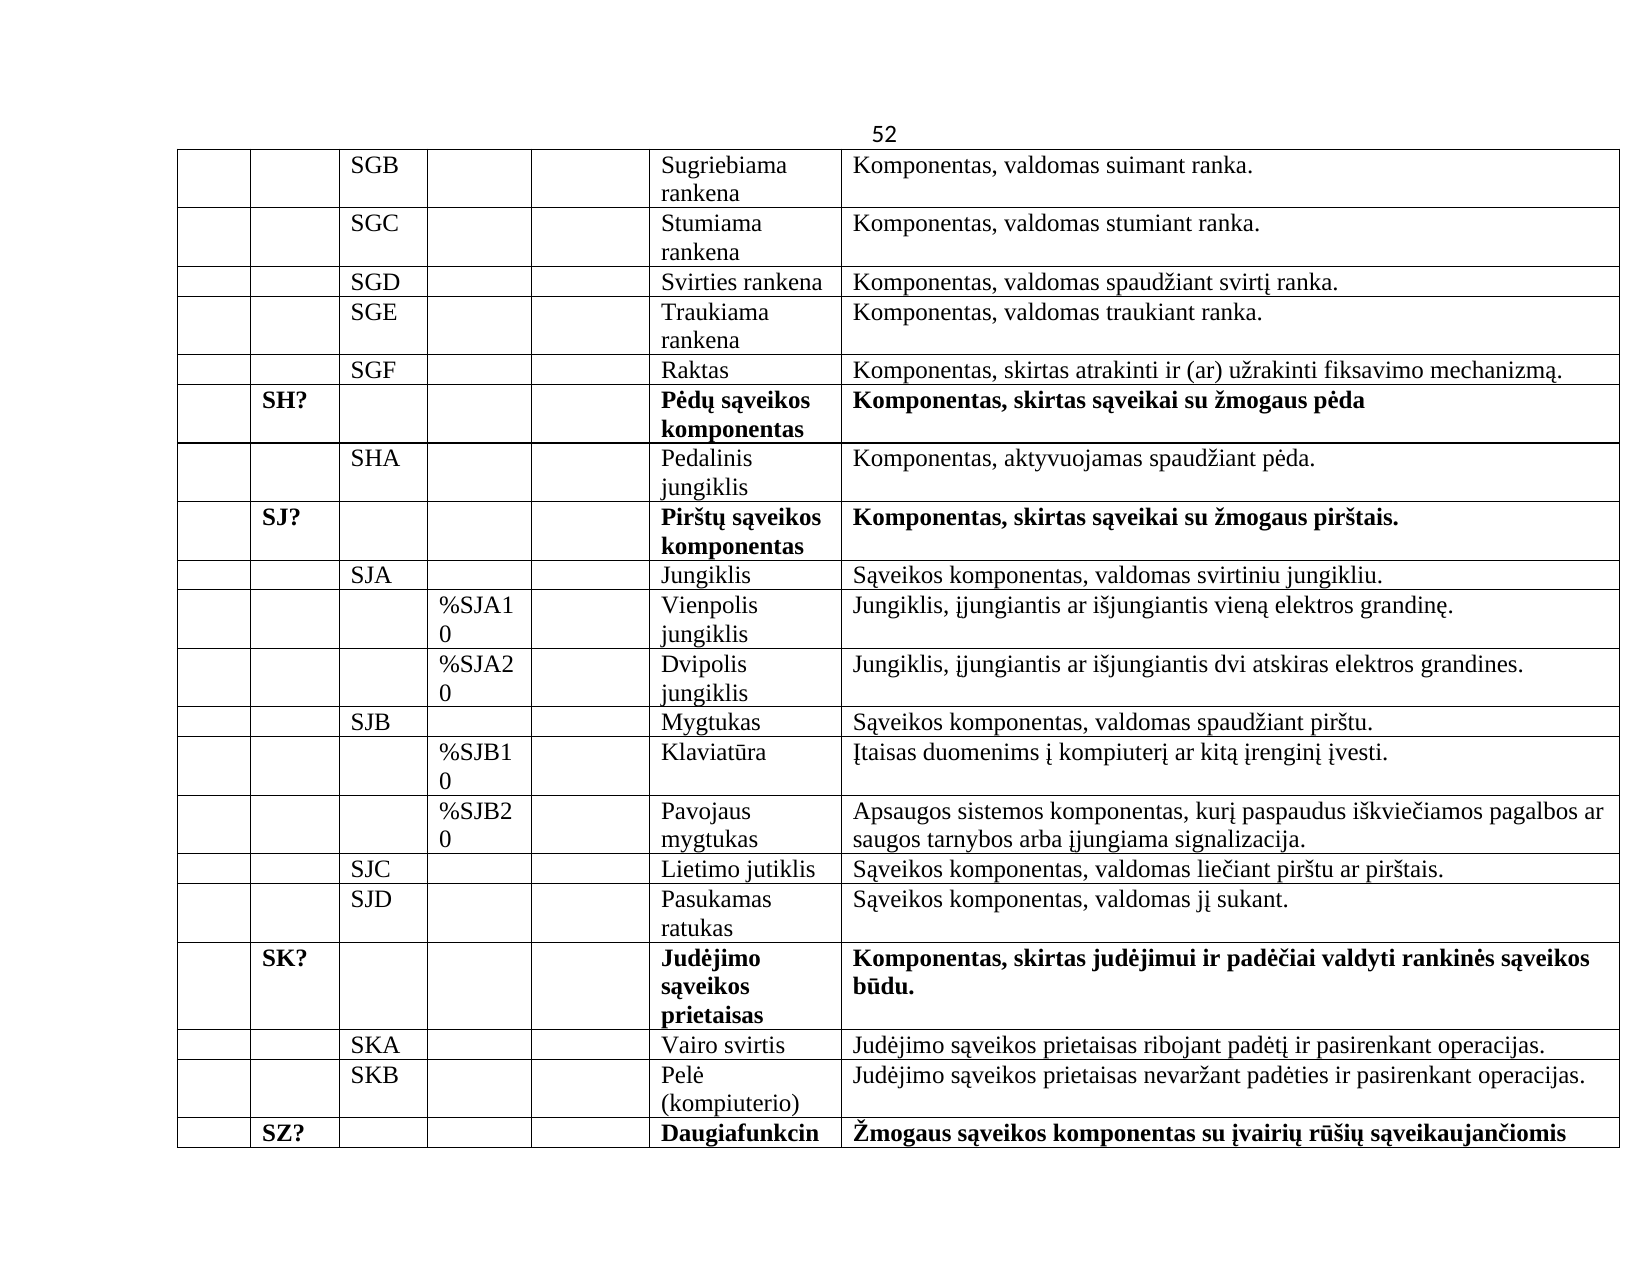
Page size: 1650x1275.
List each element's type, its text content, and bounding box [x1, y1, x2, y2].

table_cell Dvipolis jungiklis [650, 649, 841, 706]
table_cell Įtaisas duomenims į kompiuterį ar kitą įrenginį įvesti. [842, 737, 1619, 795]
table_cell SJB [340, 707, 427, 736]
table_cell Raktas [650, 355, 841, 384]
table_cell [178, 267, 250, 296]
table_cell [428, 1060, 531, 1117]
table_cell SJA [340, 561, 427, 589]
table_cell [178, 385, 250, 442]
table_cell [532, 737, 649, 795]
table_cell [178, 297, 250, 354]
table_cell SH? [251, 385, 339, 442]
table_cell [340, 943, 427, 1029]
table_cell Komponentas, valdomas traukiant ranka. [842, 297, 1619, 354]
table_cell [532, 854, 649, 883]
table_cell [178, 707, 250, 736]
table_cell Judėjimo sąveikos prietaisas nevaržant padėties ir pasirenkant operacijas. [842, 1060, 1619, 1117]
table_cell Jungiklis [650, 561, 841, 589]
table_cell Pasukamas ratukas [650, 884, 841, 942]
table_cell SK? [251, 943, 339, 1029]
table_cell Vienpolis jungiklis [650, 590, 841, 648]
table_cell [251, 150, 339, 207]
table_cell [251, 1030, 339, 1059]
table_cell [178, 1118, 250, 1147]
table_cell SGF [340, 355, 427, 384]
table_cell [251, 297, 339, 354]
table_cell [251, 267, 339, 296]
table_cell [251, 561, 339, 589]
table_cell [532, 707, 649, 736]
table_cell SJC [340, 854, 427, 883]
table_cell Vairo svirtis [650, 1030, 841, 1059]
table_cell Daugiafunkcin [650, 1118, 841, 1147]
table_cell [532, 355, 649, 384]
table_cell [340, 502, 427, 559]
table_cell [251, 649, 339, 706]
table_cell [178, 150, 250, 207]
table_cell [428, 385, 531, 442]
table_cell [532, 208, 649, 266]
table_cell Apsaugos sistemos komponentas, kurį paspaudus iškviečiamos pagalbos ar saugos tarnybos arba įjungiama signalizacija. [842, 796, 1619, 853]
table_cell Pėdų sąveikos komponentas [650, 385, 841, 442]
table_cell [428, 355, 531, 384]
table_cell Komponentas, valdomas suimant ranka. [842, 150, 1619, 207]
table_cell [178, 854, 250, 883]
table_cell [251, 590, 339, 648]
table_cell SHA [340, 444, 427, 501]
table_cell Stumiama rankena [650, 208, 841, 266]
table_cell SJ? [251, 502, 339, 559]
table_cell [178, 590, 250, 648]
table_cell [532, 385, 649, 442]
table_cell [340, 649, 427, 706]
table_cell [251, 208, 339, 266]
table_cell Komponentas, valdomas stumiant ranka. [842, 208, 1619, 266]
table_cell [178, 1030, 250, 1059]
table_cell [428, 150, 531, 207]
table_cell %SJA20 [428, 649, 531, 706]
table_cell [178, 208, 250, 266]
table_cell Pelė (kompiuterio) [650, 1060, 841, 1117]
table_cell [178, 884, 250, 942]
table_cell SKB [340, 1060, 427, 1117]
table_cell %SJA10 [428, 590, 531, 648]
table_cell [251, 1060, 339, 1117]
table_cell Pirštų sąveikos komponentas [650, 502, 841, 559]
table_cell Judėjimo sąveikos prietaisas ribojant padėtį ir pasirenkant operacijas. [842, 1030, 1619, 1059]
table_cell SGE [340, 297, 427, 354]
table_cell Komponentas, skirtas judėjimui ir padėčiai valdyti rankinės sąveikos būdu. [842, 943, 1619, 1029]
table_cell [251, 884, 339, 942]
table_cell [428, 884, 531, 942]
table_cell [532, 590, 649, 648]
table_cell [428, 854, 531, 883]
table_cell Pedalinis jungiklis [650, 444, 841, 501]
table_cell Sąveikos komponentas, valdomas liečiant pirštu ar pirštais. [842, 854, 1619, 883]
table_cell [178, 444, 250, 501]
table_cell [340, 737, 427, 795]
table_cell [428, 707, 531, 736]
table_cell [178, 502, 250, 559]
table_cell [532, 796, 649, 853]
table_cell Klaviatūra [650, 737, 841, 795]
table_cell Lietimo jutiklis [650, 854, 841, 883]
table_cell [532, 884, 649, 942]
table_cell [340, 590, 427, 648]
table_cell Jungiklis, įjungiantis ar išjungiantis vieną elektros grandinę. [842, 590, 1619, 648]
table_cell [532, 1060, 649, 1117]
table_cell [251, 737, 339, 795]
table_cell [532, 561, 649, 589]
table_cell Svirties rankena [650, 267, 841, 296]
table_cell [251, 854, 339, 883]
table_cell [532, 297, 649, 354]
table_cell [251, 444, 339, 501]
table_cell Komponentas, skirtas atrakinti ir (ar) užrakinti fiksavimo mechanizmą. [842, 355, 1619, 384]
table_cell Sąveikos komponentas, valdomas jį sukant. [842, 884, 1619, 942]
table_cell [428, 1118, 531, 1147]
table_cell [178, 561, 250, 589]
table_cell Traukiama rankena [650, 297, 841, 354]
table_cell %SJB20 [428, 796, 531, 853]
table_cell [178, 1060, 250, 1117]
table_cell Judėjimo sąveikos prietaisas [650, 943, 841, 1029]
table_cell [340, 796, 427, 853]
table_cell Komponentas, valdomas spaudžiant svirtį ranka. [842, 267, 1619, 296]
table_cell SGD [340, 267, 427, 296]
table_cell SGC [340, 208, 427, 266]
table_cell [532, 444, 649, 501]
table_cell SKA [340, 1030, 427, 1059]
table_cell [428, 561, 531, 589]
table_cell Žmogaus sąveikos komponentas su įvairių rūšių sąveikaujančiomis [842, 1118, 1619, 1147]
table_cell Sąveikos komponentas, valdomas svirtiniu jungikliu. [842, 561, 1619, 589]
table_cell Jungiklis, įjungiantis ar išjungiantis dvi atskiras elektros grandines. [842, 649, 1619, 706]
table_cell [178, 943, 250, 1029]
table_cell [532, 1118, 649, 1147]
table_cell [532, 1030, 649, 1059]
table_cell Mygtukas [650, 707, 841, 736]
table_cell [532, 943, 649, 1029]
table_cell [251, 796, 339, 853]
table_cell [428, 1030, 531, 1059]
table_cell [428, 502, 531, 559]
table_cell [532, 267, 649, 296]
table_cell [428, 267, 531, 296]
table_cell Sąveikos komponentas, valdomas spaudžiant pirštu. [842, 707, 1619, 736]
table_cell [251, 707, 339, 736]
table_cell Komponentas, aktyvuojamas spaudžiant pėda. [842, 444, 1619, 501]
table_cell SJD [340, 884, 427, 942]
table_cell [251, 355, 339, 384]
table_cell SZ? [251, 1118, 339, 1147]
table_cell Sugriebiama rankena [650, 150, 841, 207]
table_cell Pavojaus mygtukas [650, 796, 841, 853]
table_cell [178, 737, 250, 795]
table_cell [178, 796, 250, 853]
table_cell Komponentas, skirtas sąveikai su žmogaus pirštais. [842, 502, 1619, 559]
table_cell [428, 444, 531, 501]
table_cell [340, 385, 427, 442]
table_cell [532, 649, 649, 706]
table_cell [428, 943, 531, 1029]
table_cell [532, 502, 649, 559]
table_cell SGB [340, 150, 427, 207]
table_cell [532, 150, 649, 207]
table_cell [428, 297, 531, 354]
table_cell [178, 355, 250, 384]
table_cell [178, 649, 250, 706]
table_cell Komponentas, skirtas sąveikai su žmogaus pėda [842, 385, 1619, 442]
table_cell %SJB10 [428, 737, 531, 795]
table_cell [428, 208, 531, 266]
table_cell [340, 1118, 427, 1147]
